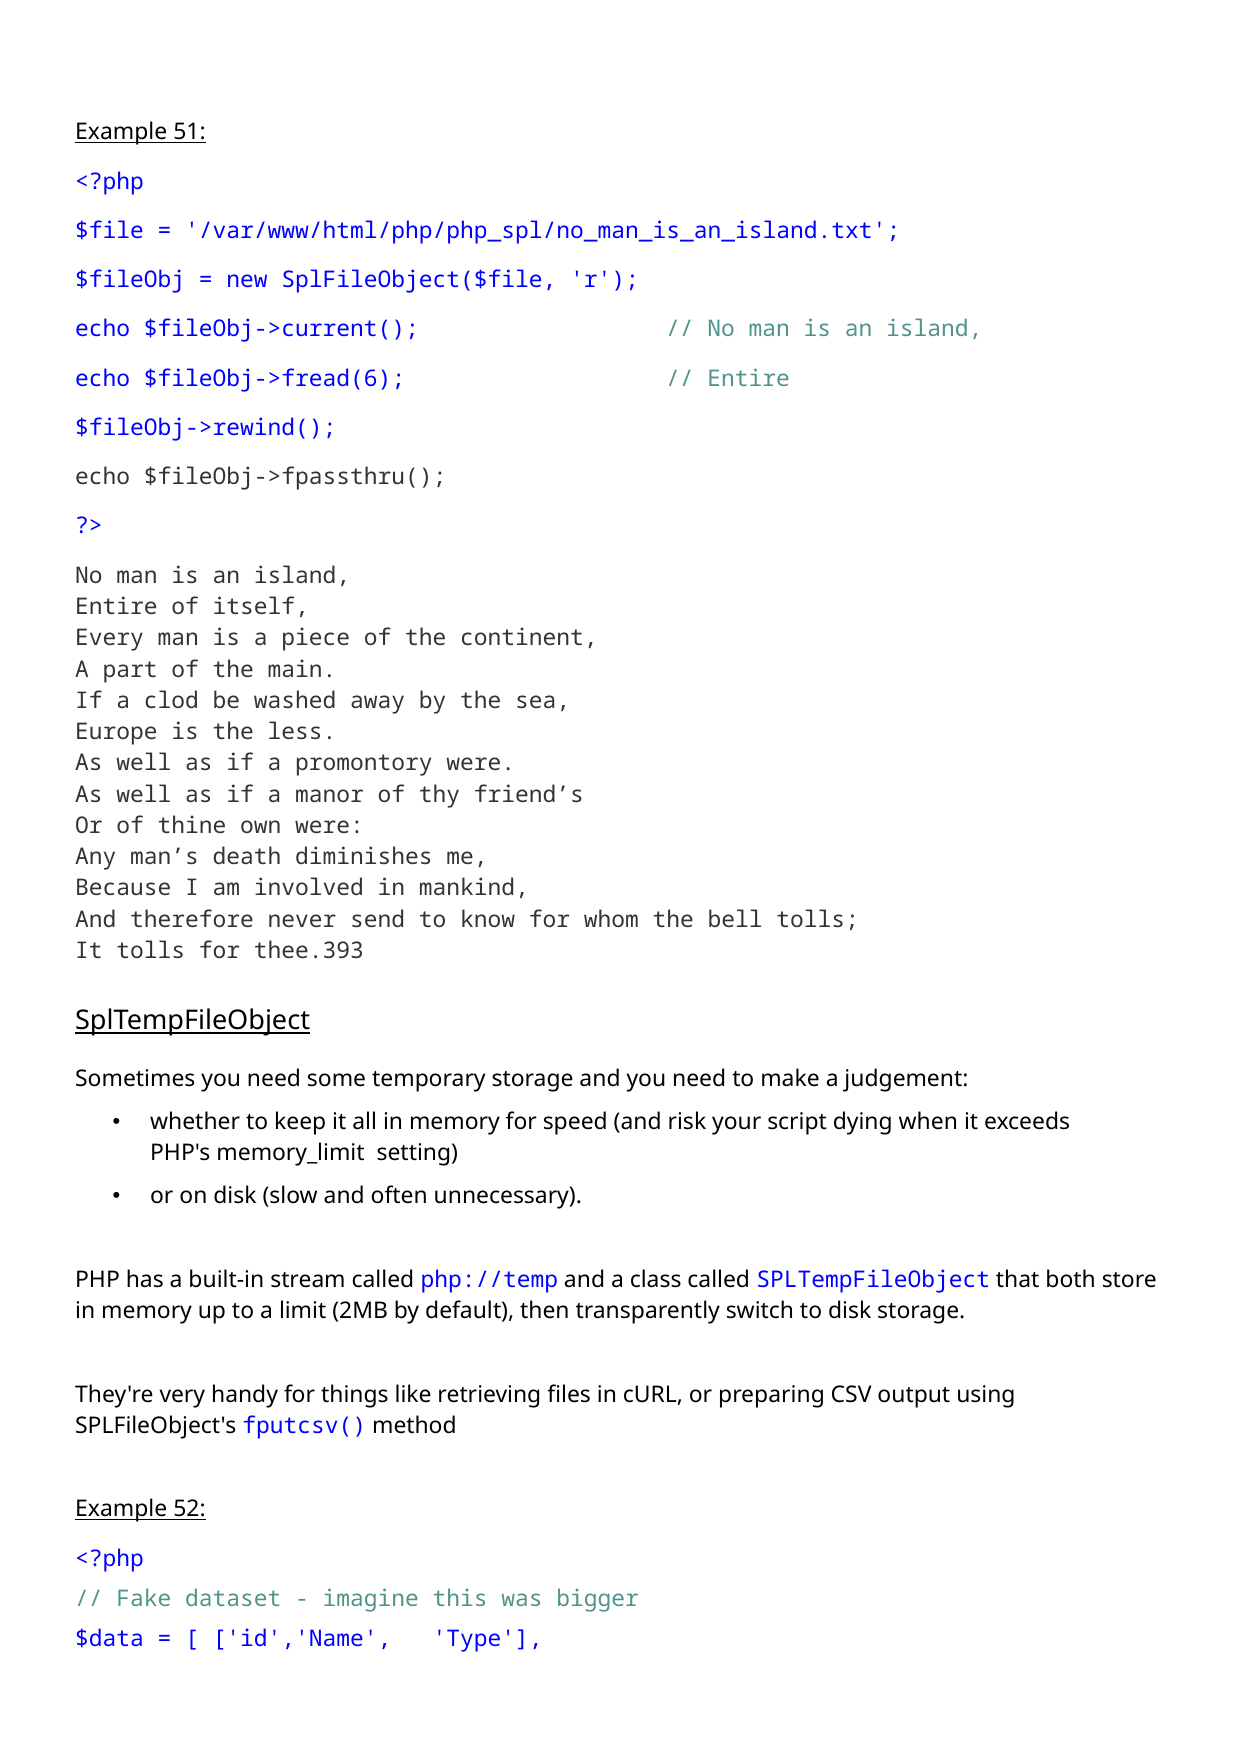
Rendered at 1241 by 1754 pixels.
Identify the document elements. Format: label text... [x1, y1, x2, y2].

text $file = '/var/www/html/php/php_spl/no_man_is_an_island.txt'; [75, 214, 1166, 245]
text Entire of itself, [75, 590, 1166, 621]
text <?php [75, 1542, 1166, 1573]
text $fileObj->rewind(); [75, 411, 1166, 442]
list or on disk (slow and often unnecessary). [112, 1179, 1166, 1210]
text Or of thine own were: [75, 809, 1166, 840]
text Example 52: [75, 1492, 1166, 1523]
text SplTempFileObject [75, 1001, 1166, 1037]
text A part of the main. [75, 652, 1166, 684]
text $data = [ ['id','Name', 'Type'], [75, 1622, 1166, 1653]
text $fileObj = new SplFileObject($file, 'r'); [75, 263, 1166, 294]
text // Fake dataset - imagine this was bigger [75, 1582, 1166, 1613]
text It tolls for thee.393 [75, 934, 1166, 965]
text PHP has a built-in stream called php://temp and a class called SPLTempFileObject that both store in memory up to a limit (2MB by default), then transparently switch to disk storage. [75, 1263, 1166, 1325]
text echo $fileObj->fpassthru(); [75, 460, 1166, 491]
text Because I am involved in mankind, [75, 871, 1166, 902]
text As well as if a promontory were. [75, 746, 1166, 777]
text <?php [75, 164, 1166, 196]
text No man is an island, [75, 559, 1166, 590]
text Any man’s death diminishes me, [75, 840, 1166, 871]
text Example 51: [75, 115, 1166, 147]
text And therefore never send to know for whom the bell tolls; [75, 902, 1166, 934]
text They're very handy for things like retrieving files in cURL, or preparing CSV output using SPLFileObject's fputcsv() method [75, 1377, 1166, 1440]
text As well as if a manor of thy friend’s [75, 777, 1166, 809]
text echo $fileObj->fread(6); // Entire [75, 362, 1166, 393]
text Europe is the less. [75, 715, 1166, 746]
text ?> [75, 509, 1166, 541]
list whether to keep it all in memory for speed (and risk your script dying when it exceeds PHP's memory_limit setting) [112, 1105, 1166, 1167]
text Sometimes you need some temporary storage and you need to make a judgement: [75, 1061, 1166, 1093]
text If a clod be washed away by the sea, [75, 684, 1166, 715]
text Every man is a piece of the continent, [75, 621, 1166, 652]
text echo $fileObj->current(); // No man is an island, [75, 312, 1166, 344]
